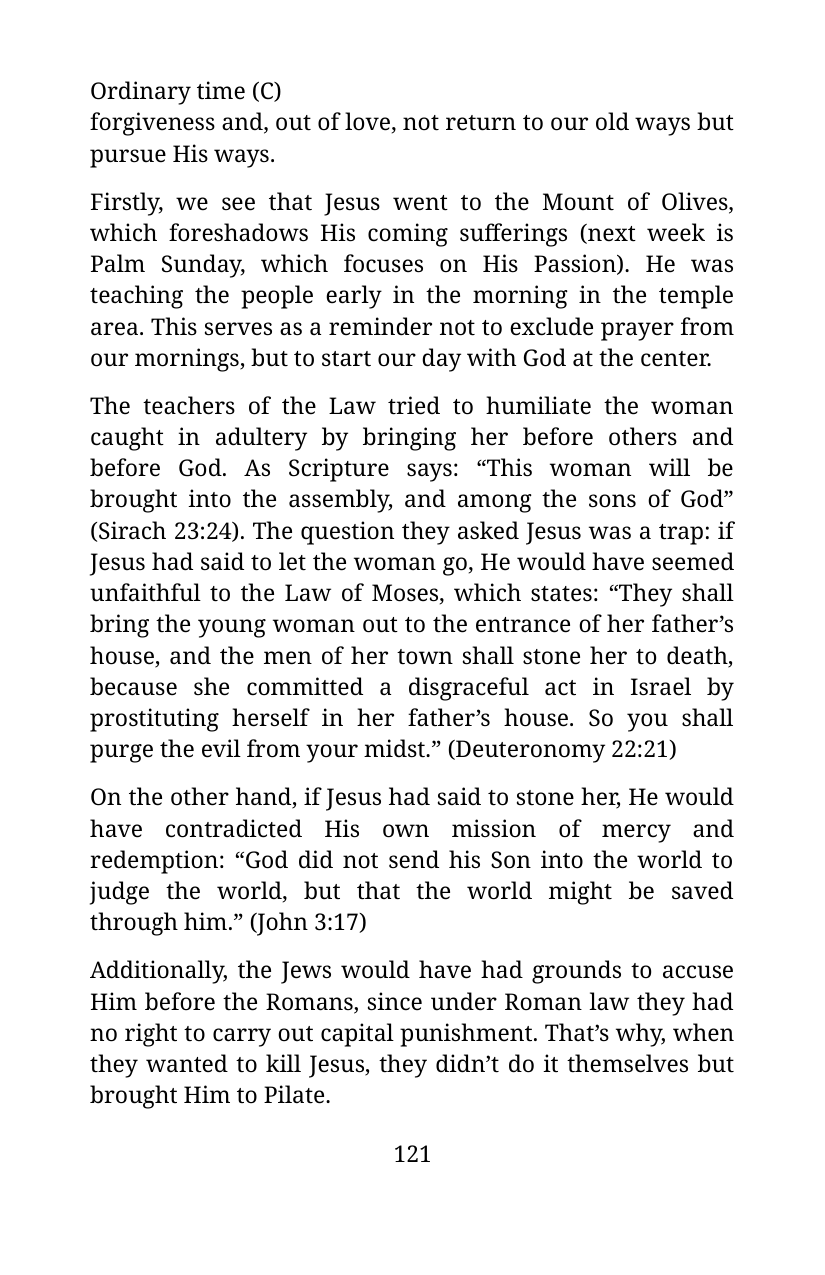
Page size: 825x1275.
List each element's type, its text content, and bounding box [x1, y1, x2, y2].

text Additionally, the Jews would have had grounds to accuse Him before the Romans, since under Roman law they had no right to carry out capital punishment. That’s why, when they wanted to kill Jesus, they didn’t do it themselves but brought Him to Pilate. [90, 954, 735, 1110]
text forgiveness and, out of love, not return to our old ways but pursue His ways. [90, 106, 735, 169]
text The teachers of the Law tried to humiliate the woman caught in adultery by bringing her before others and before God. As Scripture says: “This woman will be brought into the assembly, and among the sons of God” (Sirach 23:24). The question they asked Jesus was a trap: if Jesus had said to let the woman go, He would have seemed unfaithful to the Law of Moses, which states: “They shall bring the young woman out to the entrance of her father’s house, and the men of her town shall stone her to death, because she committed a disgraceful act in Israel by prostituting herself in her father’s house. So you shall purge the evil from your midst.” (Deuteronomy 22:21) [90, 389, 735, 764]
text Firstly, we see that Jesus went to the Mount of Olives, which foreshadows His coming sufferings (next week is Palm Sunday, which focuses on His Passion). He was teaching the people early in the morning in the temple area. This serves as a reminder not to exclude prayer from our mornings, but to start our day with God at the center. [90, 185, 735, 373]
text On the other hand, if Jesus had said to stone her, He would have contradicted His own mission of mercy and redemption: “God did not send his Son into the world to judge the world, but that the world might be saved through him.” (John 3:17) [90, 781, 735, 937]
